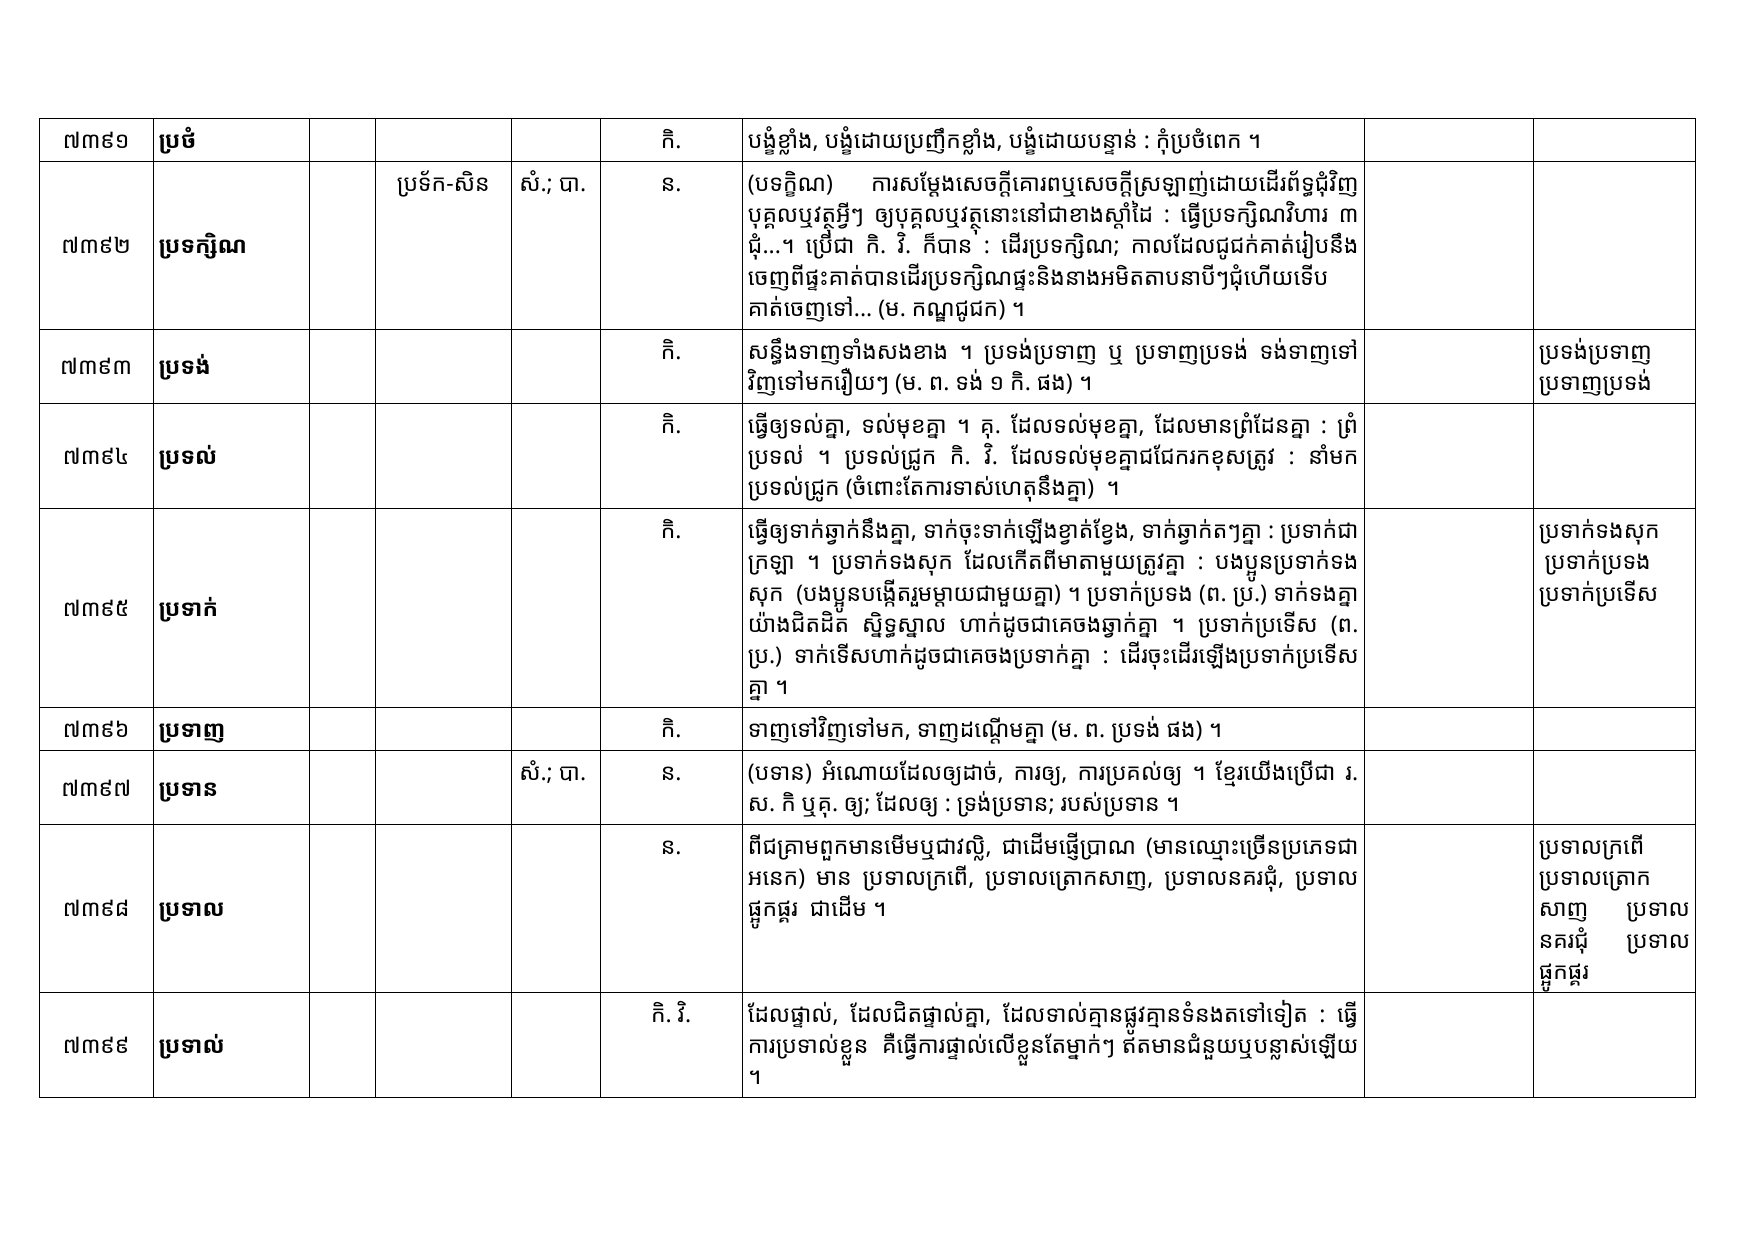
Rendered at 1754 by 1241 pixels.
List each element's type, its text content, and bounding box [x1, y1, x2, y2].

table_cell [1365, 825, 1533, 992]
table_cell [376, 509, 511, 707]
table_cell [310, 404, 375, 508]
table_cell ៧៣៩២ [40, 162, 153, 329]
table_cell [310, 509, 375, 707]
table_cell កិ. [601, 708, 742, 750]
table_cell [376, 708, 511, 750]
table_cell សន្ធឹង​ទាញ​ទាំង​សង​ខាង ។ ប្រទង់​ប្រទាញ ឬ ប្រទាញ​ប្រទង់ ទង់​ទាញ​ទៅ​វិញ​ទៅ​មក​រឿយ​ៗ (ម. ព. ទង់ ១ កិ. ផង) ។ [743, 330, 1364, 403]
table_cell [310, 708, 375, 750]
table_cell ៧៣៩៤ [40, 404, 153, 508]
table_cell [1534, 993, 1695, 1097]
table_cell [310, 119, 375, 161]
table_cell ន. [601, 162, 742, 329]
table_cell កិ. [601, 404, 742, 508]
table_cell (បទាន) អំណោយ​ដែល​ឲ្យ​ដាច់, ការ​ឲ្យ, ការ​ប្រគល់​ឲ្យ ។ ខ្មែរ​យើង​ប្រើ​ជា រ. ស. កិ ឬ​គុ. ឲ្យ; ដែល​ឲ្យ : ទ្រង់​ប្រទាន; របស់​ប្រទាន ។ [743, 751, 1364, 824]
table_cell [1365, 509, 1533, 707]
table_cell សំ.; បា. [512, 162, 600, 329]
table_cell ទាញ​ទៅ​វិញ​ទៅ​មក, ទាញ​ដណ្ដើម​គ្នា (ម. ព. ប្រទង់ ផង) ។ [743, 708, 1364, 750]
table_cell [376, 404, 511, 508]
table_cell ប្រទង់ [154, 330, 309, 403]
table_cell [1365, 330, 1533, 403]
table_cell ពីជ​គ្រាម​ពួក​មាន​មើម​ឬ​ជា​វល្លិ, ជាដើម​ផ្ញើ​ប្រាណ (មាន​ឈ្មោះ​ច្រើន​ប្រភេទ​ជា​អនេក) មាន ប្រទាល​ក្រពើ, ប្រទាល​ត្រោកសាញ, ប្រទាល​នគរ​ជុំ, ប្រទាល​ផ្អូកផ្គរ ជាដើម ។ [743, 825, 1364, 992]
table_cell ន. [601, 825, 742, 992]
table_cell ប្រថំ [154, 119, 309, 161]
table_cell [1365, 708, 1533, 750]
table_cell ប្រទ័ក-សិន [376, 162, 511, 329]
table_cell [512, 119, 600, 161]
table_cell [1365, 993, 1533, 1097]
table_cell [376, 993, 511, 1097]
table_cell [376, 119, 511, 161]
table_cell ប្រទាល​ក្រពើ ប្រទាល​ត្រោក​សាញ ប្រទាល​នគរជុំ​ ប្រទាល​ផ្អូកផ្គរ [1534, 825, 1695, 992]
table_cell កិ. [601, 509, 742, 707]
table_cell ន. [601, 751, 742, 824]
table_cell [1365, 162, 1533, 329]
table_cell កិ. វិ. [601, 993, 742, 1097]
table_cell កិ. [601, 119, 742, 161]
table_cell កិ. [601, 330, 742, 403]
table_cell ដែល​ផ្ទាល់, ដែល​ជិត​ផ្ទាល់​គ្នា, ដែល​ទាល់​គ្មាន​ផ្លូវ​គ្មាន​ទំនង​ត​ទៅ​ទៀត : ធ្វើ​ការ​ប្រទាល់​ខ្លួន គឺ​ធ្វើ​ការ​ផ្ទាល់​លើ​ខ្លួន​តែ​ម្នាក់​ៗ ឥត​មាន​ជំនួយ​ឬ​បន្លាស់​ឡើយ ។ [743, 993, 1364, 1097]
table_cell ៧៣៩៥ [40, 509, 153, 707]
table_cell [512, 708, 600, 750]
table_cell បង្ខំ​ខ្លាំង, បង្ខំ​ដោយ​ប្រញឹក​ខ្លាំង, បង្ខំ​ដោយ​បន្ទាន់ : កុំ​ប្រថំ​ពេក ។ [743, 119, 1364, 161]
table_cell ប្រទាល់ [154, 993, 309, 1097]
table_cell ប្រទាក់​ទង​សុក ប្រទាក់​ប្រទង ប្រទាក់​ប្រទើស [1534, 509, 1695, 707]
table_cell [1534, 162, 1695, 329]
table_cell [310, 162, 375, 329]
table_cell [1365, 404, 1533, 508]
table_cell ៧៣៩៣ [40, 330, 153, 403]
table_cell ធ្វើ​ឲ្យ​ទាក់​ឆ្វាក់​នឹង​គ្នា, ទាក់​ចុះ​ទាក់​ឡើង​ខ្វាត់​ខ្វែង, ទាក់​ឆ្វាក់​ត​ៗ​គ្នា : ប្រទាក់​ជា​ក្រឡា ។ ប្រទាក់​ទង​សុក ដែល​កើត​ពី​មាតា​មួយ​ត្រូវ​គ្នា : បង​ប្អូន​ប្រទាក់​ទង​សុក (បង​ប្អូន​បង្កើត​រួម​ម្ដាយ​ជាមួយ​គ្នា) ។ ប្រទាក់​ប្រទង (ព. ប្រ.) ទាក់ទង​គ្នា​យ៉ាង​ជិត​ដិត ស្និទ្ធ​ស្នាល ហាក់​ដូច​ជា​គេ​ចង​ឆ្វាក់​គ្នា ។ ប្រទាក់​ប្រទើស (ព. ប្រ.) ទាក់​ទើស​ហាក់​ដូច​ជា​គេ​ចង​ប្រទាក់​គ្នា : ដើរ​ចុះ​ដើរ​ឡើង​ប្រទាក់​ប្រទើស​គ្នា ។ [743, 509, 1364, 707]
table_cell [376, 825, 511, 992]
table_cell [1534, 708, 1695, 750]
table_cell ៧៣៩៦ [40, 708, 153, 750]
table_cell [310, 825, 375, 992]
table_cell ៧៣៩៧ [40, 751, 153, 824]
table_cell [1534, 751, 1695, 824]
table_cell [310, 751, 375, 824]
table_cell សំ.; បា. [512, 751, 600, 824]
table_cell ប្រទាន [154, 751, 309, 824]
table_cell [1365, 119, 1533, 161]
table_cell [512, 993, 600, 1097]
table_cell [1534, 404, 1695, 508]
table_cell ប្រទាញ [154, 708, 309, 750]
table_cell ប្រទល់ [154, 404, 309, 508]
table_cell [512, 404, 600, 508]
table_cell [512, 509, 600, 707]
table_cell ប្រទក្សិណ [154, 162, 309, 329]
table_cell ៧៣៩៩ [40, 993, 153, 1097]
table_cell [512, 825, 600, 992]
table_cell ៧៣៩៨ [40, 825, 153, 992]
table_cell ប្រទាល [154, 825, 309, 992]
table_cell ធ្វើ​ឲ្យ​ទល់​គ្នា, ទល់​មុខ​គ្នា ។ គុ. ដែល​ទល់​មុខ​គ្នា, ដែល​មាន​ព្រំ​ដែន​គ្នា : ព្រំ​ប្រទល់ ។ ប្រទល់​ជ្រូក កិ. វិ. ដែល​ទល់​មុខ​គ្នា​ជជែក​រក​ខុស​ត្រូវ : នាំ​មក​ប្រទល់​ជ្រូក (ចំពោះ​តែ​ការ​ទាស់​ហេតុ​នឹង​គ្នា) ។ [743, 404, 1364, 508]
table_cell ៧៣៩១ [40, 119, 153, 161]
table_cell ប្រទាក់ [154, 509, 309, 707]
table_cell [310, 993, 375, 1097]
table_cell [512, 330, 600, 403]
table_cell [1365, 751, 1533, 824]
table_cell [376, 330, 511, 403]
table_cell [1534, 119, 1695, 161]
table_cell [376, 751, 511, 824]
table_cell [310, 330, 375, 403]
table_cell (បទក្ខិណ) ការ​សម្ដែង​សេចក្ដី​គោរព​ឬ​សេចក្ដី​ស្រឡាញ់​ដោយ​ដើរ​ព័ទ្ធ​ជុំ​វិញ​បុគ្គល​ឬ​វត្ថុ​អ្វី​ៗ ឲ្យ​បុគ្គល​ឬ​វត្ថុ​នោះ​នៅ​ជា​ខាង​ស្ដាំ​ដៃ : ធ្វើ​ប្រទក្សិណ​វិហារ ៣ ជុំ...។ ប្រើ​ជា កិ. វិ. ក៏​បាន : ដើរ​ប្រទក្សិណ; កាល​ដែល​ជូជក់​គាត់​រៀប​នឹង​ចេញ​ពី​ផ្ទះ​គាត់​បាន​ដើរ​ប្រទក្សិណ​ផ្ទះ​និង​នាង​អមិតតាបនា​បី​ៗ​ជុំ​ហើយ​ទើប​គាត់​ចេញ​ទៅ... (ម. កណ្ឌ​ជូជក) ។ [743, 162, 1364, 329]
table_cell ប្រទង់​ប្រទាញ ប្រទាញ​ប្រទង់ [1534, 330, 1695, 403]
